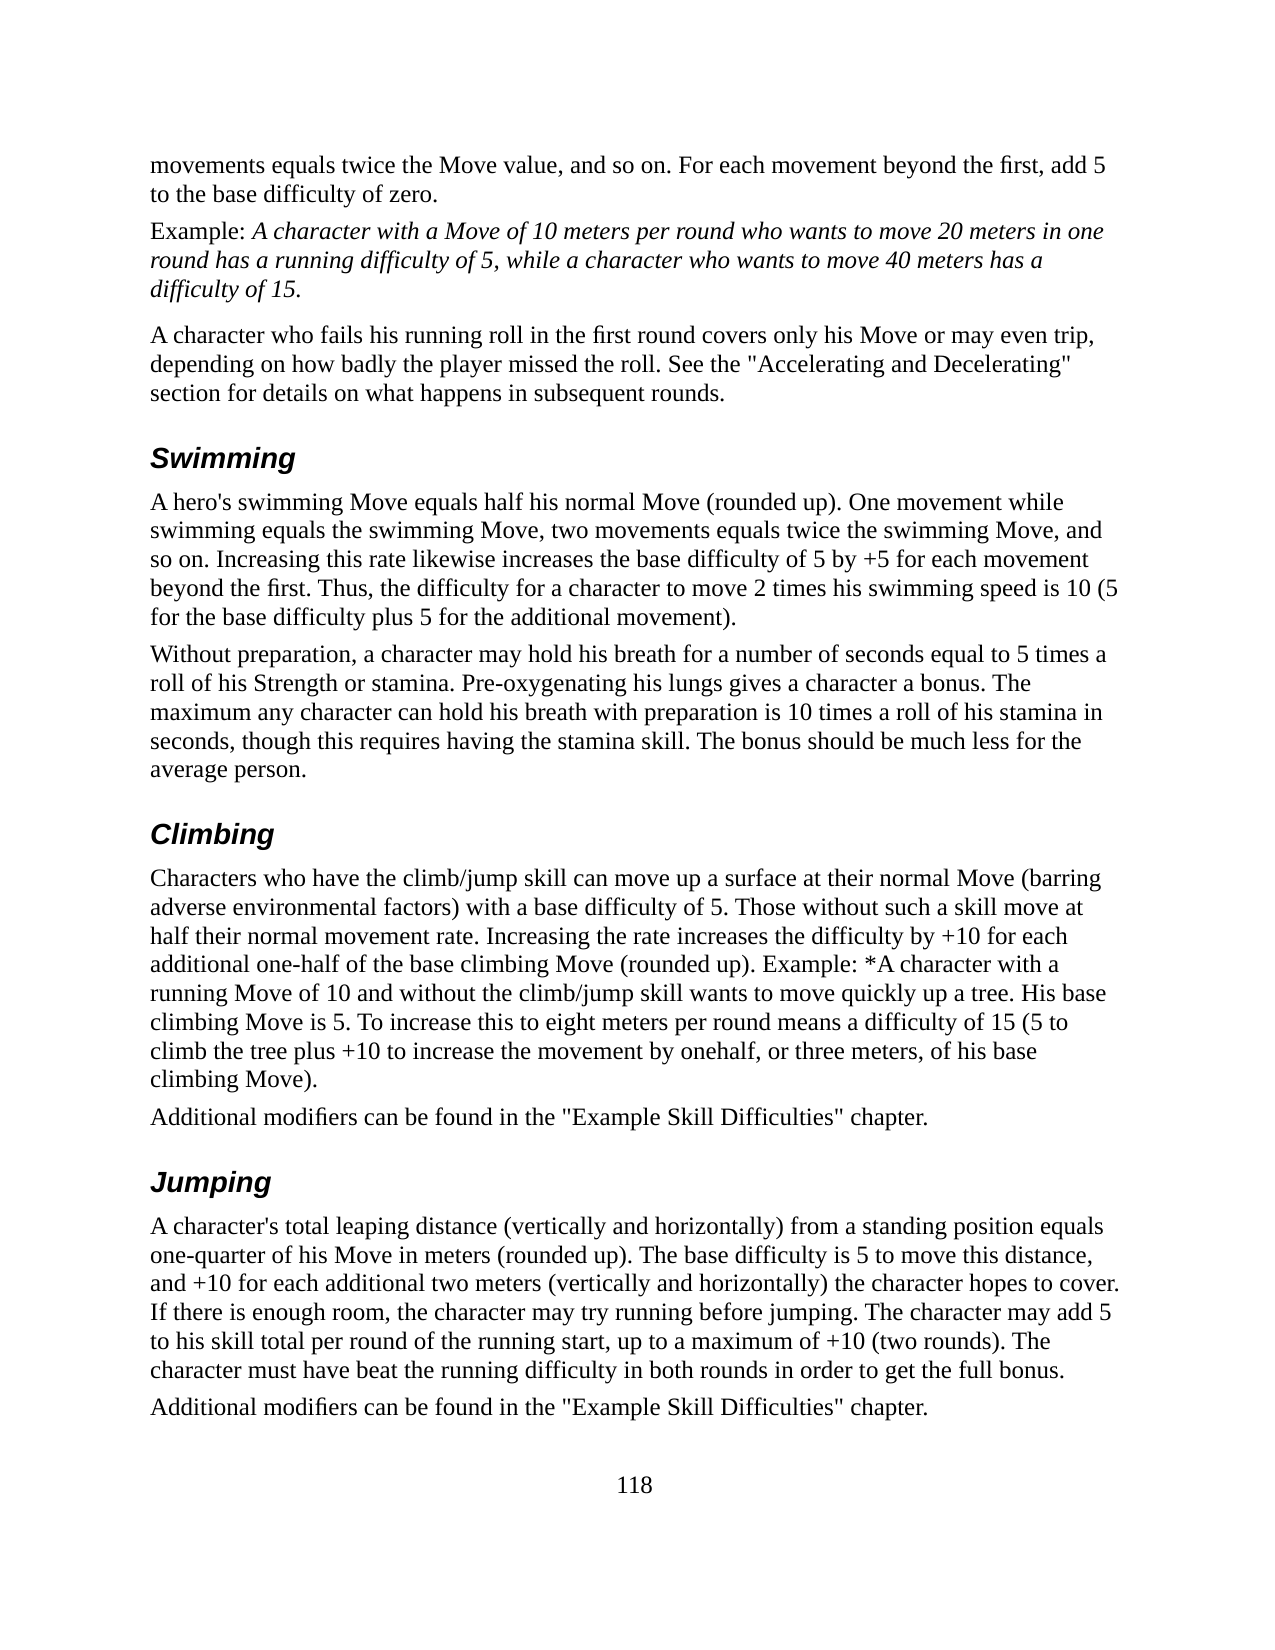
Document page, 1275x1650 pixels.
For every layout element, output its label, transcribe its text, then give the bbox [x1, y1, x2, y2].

text Example: A character with a Move of 10 meters per round who wants to move 20 meters in one round has a running difficulty of 5, while a character who wants to move 40 meters has a difficulty of 15. [150, 216, 1125, 303]
text movements equals twice the Move value, and so on. For each movement beyond the ﬁrst, add 5 to the base difficulty of zero. [150, 150, 1125, 207]
text Additional modiﬁers can be found in the "Example Skill Difficulties" chapter. [150, 1392, 1125, 1421]
subtitle Swimming [150, 441, 1125, 474]
text A character's total leaping distance (vertically and horizontally) from a standing position equals one-quarter of his Move in meters (rounded up). The base difficulty is 5 to move this distance, and +10 for each additional two meters (vertically and horizontally) the character hopes to cover. If there is enough room, the character may try running before jumping. The character may add 5 to his skill total per round of the running start, up to a maximum of +10 (two rounds). The character must have beat the running difficulty in both rounds in order to get the full bonus. [150, 1211, 1125, 1383]
text A hero's swimming Move equals half his normal Move (rounded up). One movement while swimming equals the swimming Move, two movements equals twice the swimming Move, and so on. Increasing this rate likewise increases the base difficulty of 5 by +5 for each movement beyond the ﬁrst. Thus, the difficulty for a character to move 2 times his swimming speed is 10 (5 for the base difficulty plus 5 for the additional movement). [150, 487, 1125, 631]
text A character who fails his running roll in the ﬁrst round covers only his Move or may even trip, depending on how badly the player missed the roll. See the "Accelerating and Decelerating" section for details on what happens in subsequent rounds. [150, 321, 1125, 407]
text Additional modiﬁers can be found in the "Example Skill Difficulties" chapter. [150, 1102, 1125, 1131]
subtitle Jumping [150, 1165, 1125, 1198]
text Characters who have the climb/jump skill can move up a surface at their normal Move (barring adverse environmental factors) with a base difficulty of 5. Those without such a skill move at half their normal movement rate. Increasing the rate increases the difficulty by +10 for each additional one-half of the base climbing Move (rounded up). Example: *A character with a running Move of 10 and without the climb/jump skill wants to move quickly up a tree. His base climbing Move is 5. To increase this to eight meters per round means a difficulty of 15 (5 to climb the tree plus +10 to increase the movement by onehalf, or three meters, of his base climbing Move). [150, 863, 1125, 1093]
subtitle Climbing [150, 817, 1125, 851]
text Without preparation, a character may hold his breath for a number of seconds equal to 5 times a roll of his Strength or stamina. Pre-oxygenating his lungs gives a character a bonus. The maximum any character can hold his breath with preparation is 10 times a roll of his stamina in seconds, though this requires having the stamina skill. The bonus should be much less for the average person. [150, 639, 1125, 783]
